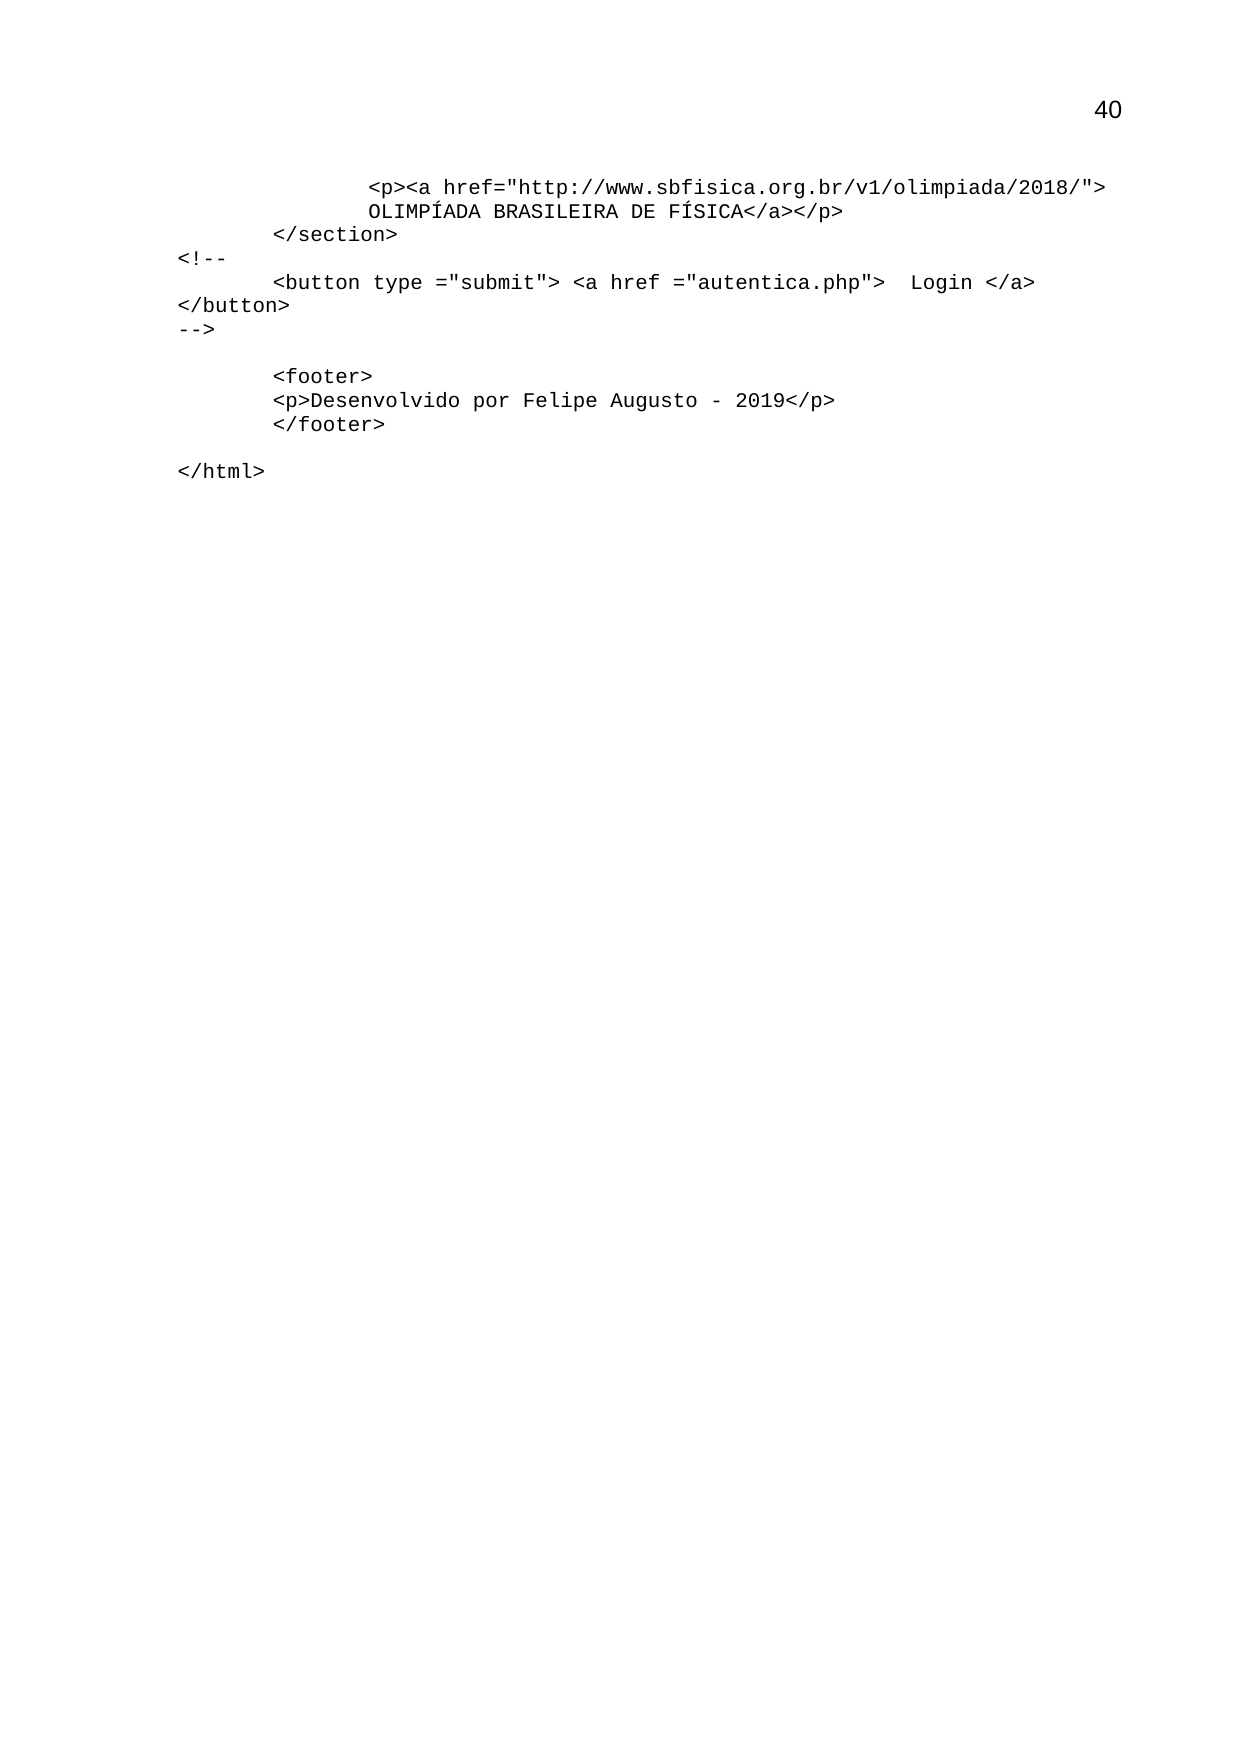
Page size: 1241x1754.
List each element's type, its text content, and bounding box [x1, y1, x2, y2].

text </footer> [177, 414, 1122, 437]
text </section> [177, 224, 1122, 248]
text <p>Desenvolvido por Felipe Augusto - 2019</p> [177, 390, 1122, 414]
text OLIMPÍADA BRASILEIRA DE FÍSICA</a></p> [177, 201, 1122, 224]
text </html> [177, 461, 1122, 484]
text <!-- [177, 248, 1122, 272]
text <button type ="submit"> <a href ="autentica.php"> Login </a> </button> [177, 272, 1122, 319]
text --> [177, 319, 1122, 343]
text <p><a href="http://www.sbfisica.org.br/v1/olimpiada/2018/"> [177, 177, 1122, 201]
text <footer> [177, 366, 1122, 390]
